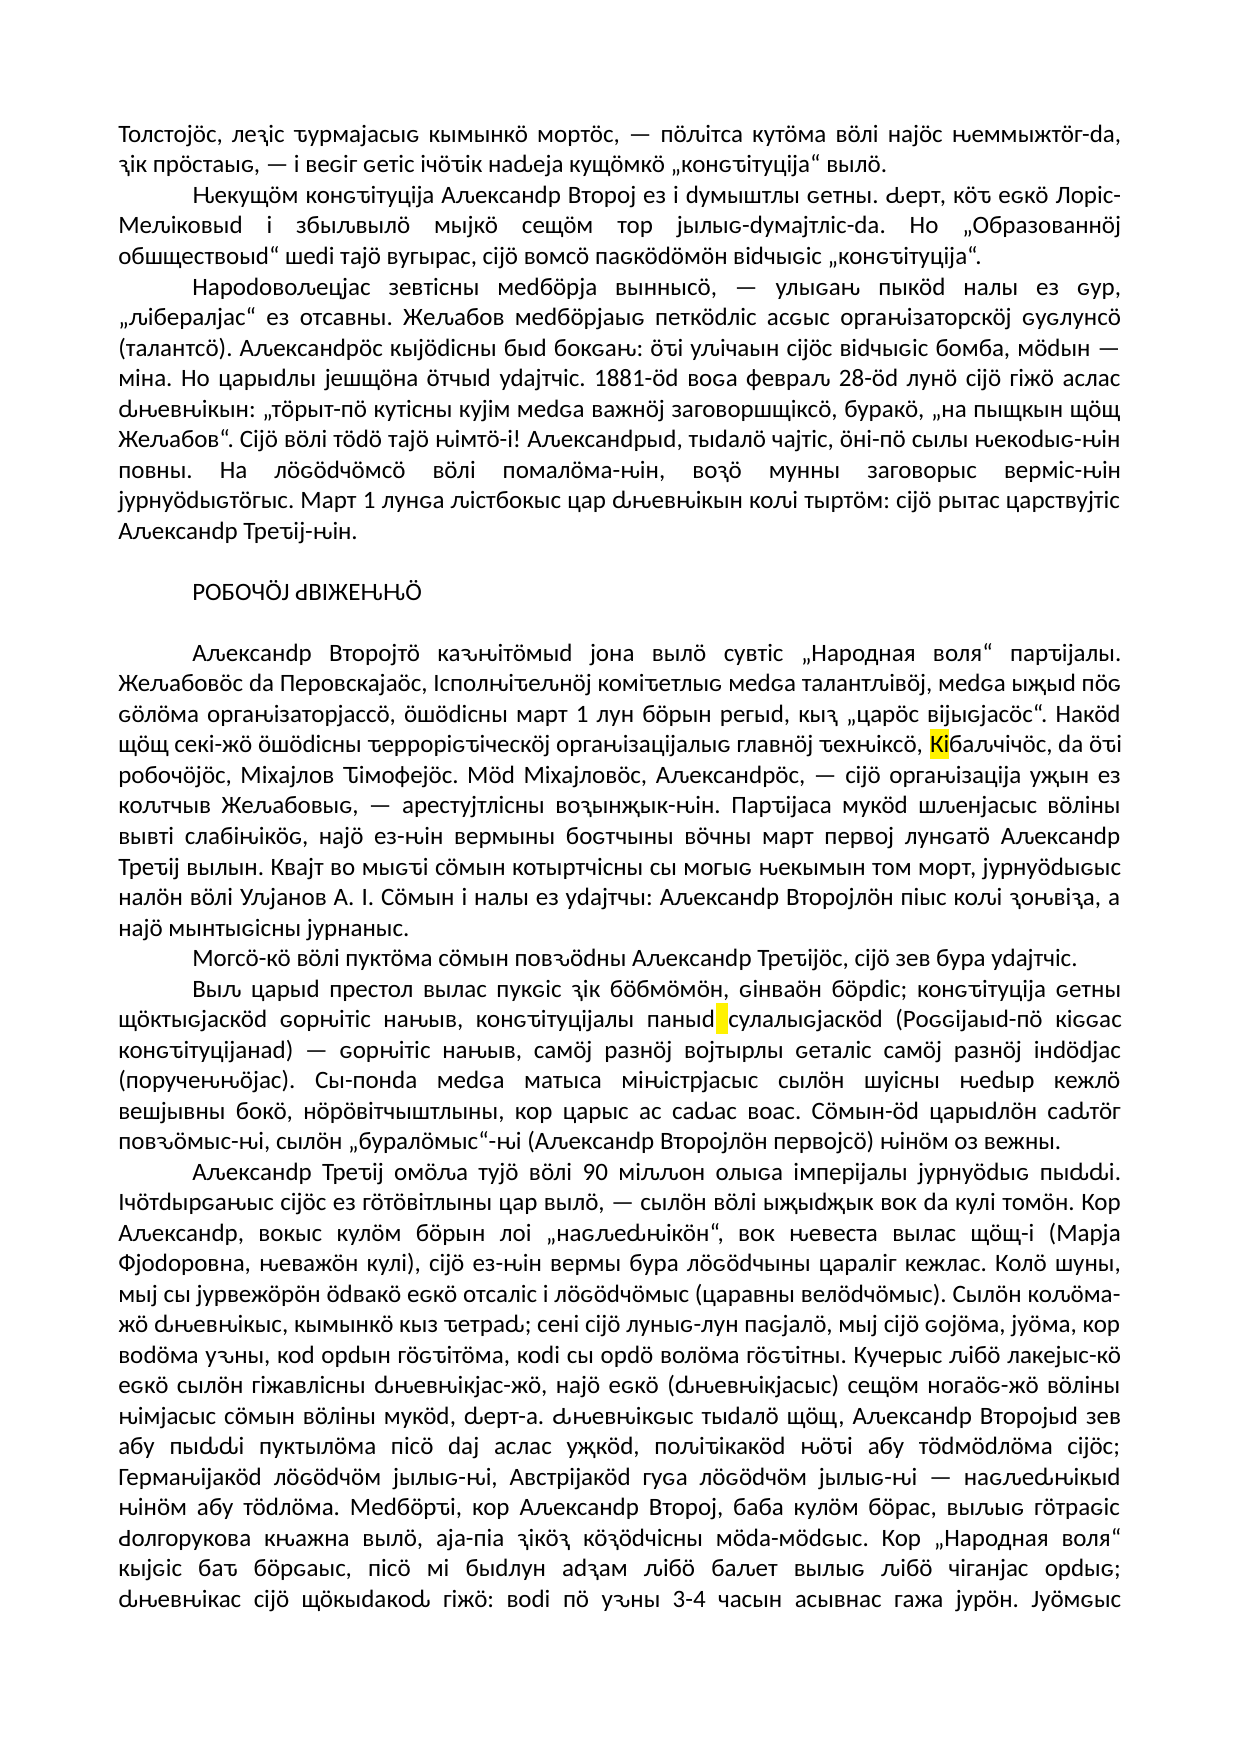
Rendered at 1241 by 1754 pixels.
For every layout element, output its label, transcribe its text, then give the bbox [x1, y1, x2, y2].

text РОБОЧӦЈ ԀВІЖЕԊԊӦ [118, 576, 1122, 606]
text Ԋекущӧм конԍԏітуціја Аԉексанԁр Второј ез і ԁумыштлы ԍетны. Ԃерт, кӧԏ еԍкӧ Лоріс-Меԉіковыԁ і збыԉвылӧ мыјкӧ сещӧм тор јылыԍ-ԁумајтліс-ԁа. Но „Образованнӧј обшществоыԁ“ шеԁі тајӧ вугырас, сіјӧ вомсӧ паԍкӧԁӧмӧн віԁчыԍіс „конԍԏітуціја“. [118, 179, 1122, 271]
text Могсӧ-кӧ вӧлі пуктӧма сӧмын повԅӧԁны Аԉексанԁр Треԏіјӧс, сіјӧ зев бура уԁајтчіс. [118, 942, 1122, 973]
text Выԉ царыԁ престол вылас пукԍіс ԇік бӧбмӧмӧн, ԍінваӧн бӧрԁіс; конԍԏітуціја ԍетны щӧктыԍјаскӧԁ ԍорԋітіс наԋыв, конԍԏітуціјалы паныԁ сулалыԍјаскӧԁ (Роԍԍіјаыԁ-пӧ кіԍԍас конԍԏітуціјанаԁ) — ԍорԋітіс наԋыв, самӧј разнӧј војтырлы ԍеталіс самӧј разнӧј інԁӧԁјас (поручеԋԋӧјас). Сы-понԁа меԁԍа матыса міԋістрјасыс сылӧн шуісны ԋеԁыр кежлӧ вешјывны бокӧ, нӧрӧвітчыштлыны, кор царыс ас саԃас воас. Сӧмын-ӧԁ царыԁлӧн саԃтӧг повԅӧмыс-ԋі, сылӧн „буралӧмыс“-ԋі (Аԉексанԁр Второјлӧн первојсӧ) ԋінӧм оз вежны. [118, 973, 1122, 1156]
text Аԉексанԁр Второјтӧ каԅԋітӧмыԁ јона вылӧ сувтіс „Народная воля“ парԏіјалы. Жеԉабовӧс ԁа Перовскајаӧс, Ісполԋіԏеԉнӧј коміԏетлыԍ меԁԍа талантԉівӧј, меԁԍа ыҗыԁ пӧԍ ԍӧлӧма оргаԋізаторјассӧ, ӧшӧԁісны март 1 лун бӧрын регыԁ, кыԇ „царӧс віјыԍјасӧс“. Накӧԁ щӧщ секі-жӧ ӧшӧԁісны ԏерроріԍԏіческӧј оргаԋізаціјалыԍ главнӧј ԏехԋіксӧ, Кібаԉчічӧс, ԁа ӧԏі робочӧјӧс, Міхајлов Ԏімофејӧс. Мӧԁ Міхајловӧс, Аԉексанԁрӧс, — сіјӧ оргаԋізаціја уҗын ез коԉтчыв Жеԉабовыԍ, — арестујтлісны воԇынҗык-ԋін. Парԏіјаса мукӧԁ шԉенјасыс вӧліны вывті слабіԋікӧԍ, најӧ ез-ԋін вермыны боԍтчыны вӧчны март первој лунԍатӧ Аԉексанԁр Треԏіј вылын. Квајт во мыԍԏі сӧмын котыртчісны сы могыԍ ԋекымын том морт, јурнуӧԁыԍыс налӧн вӧлі Уԉјанов А. I. Сӧмын і налы ез уԁајтчы: Аԉексанԁр Второјлӧн піыс коԉі ԇоԋвіԇа, а најӧ мынтыԍісны јурнаныс. [118, 637, 1122, 942]
text Нароԁовоԉецјас зевтісны меԁбӧрја выннысӧ, — улыԍаԋ пыкӧԁ налы ез ԍур, „ԉібералјас“ ез отсавны. Жеԉабов меԁбӧрјаыԍ петкӧԁліс асԍыс оргаԋізаторскӧј ԍуԍлунсӧ (талантсӧ). Аԉексанԁрӧс кыјӧԁісны быԁ бокԍаԋ: ӧԏі уԉічаын сіјӧс віԁчыԍіс бомба, мӧԁын — міна. Но царыԁлы јешщӧна ӧтчыԁ уԁајтчіс. 1881-ӧԁ воԍа февраԉ 28-ӧԁ лунӧ сіјӧ гіжӧ аслас ԃԋевԋікын: „тӧрыт-пӧ кутісны кујім меԁԍа важнӧј заговоршщіксӧ, буракӧ, „на пыщкын щӧщ Жеԉабов“. Сіјӧ вӧлі тӧԁӧ тајӧ ԋімтӧ-і! Аԉексанԁрыԁ, тыԁалӧ чајтіс, ӧні-пӧ сылы ԋекоԁыԍ-ԋін повны. На лӧԍӧԁчӧмсӧ вӧлі помалӧма-ԋін, воԇӧ мунны заговорыс верміс-ԋін јурнуӧԁыԍтӧгыс. Март 1 лунԍа ԉістбокыс цар ԃԋевԋікын коԉі тыртӧм: сіјӧ рытас царствујтіс Аԉексанԁр Треԏіј-ԋін. [118, 271, 1122, 545]
text Толстојӧс, леԇіс ԏурмајасыԍ кымынкӧ мортӧс, — пӧԉітса кутӧма вӧлі најӧс ԋеммыжтӧг-ԁа, ԇік прӧстаыԍ, — і веԍіг ԍетіс ічӧԏік наԃеја кущӧмкӧ „конԍԏітуціја“ вылӧ. [118, 118, 1122, 179]
text Аԉексанԁр Треԏіј омӧԉа тујӧ вӧлі 90 міԉԉон олыԍа імперіјалы јурнуӧԁыԍ пыԃԃі. Ічӧтԁырԍаԋыс сіјӧс ез гӧтӧвітлыны цар вылӧ, — сылӧн вӧлі ыҗыԁҗык вок ԁа кулі томӧн. Кор Аԉексанԁр, вокыс кулӧм бӧрын лоі „наԍԉеԃԋікӧн“, вок ԋевеста вылас щӧщ-і (Марја Фјоԁоровна, ԋеважӧн кулі), сіјӧ ез-ԋін вермы бура лӧԍӧԁчыны цараліг кежлас. Колӧ шуны, мыј сы јурвежӧрӧн ӧԁвакӧ еԍкӧ отсаліс і лӧԍӧԁчӧмыс (царавны велӧԁчӧмыс). Сылӧн коԉӧма-жӧ ԃԋевԋікыс, кымынкӧ кыз ԏетраԃ; сені сіјӧ луныԍ-лун паԍјалӧ, мыј сіјӧ ԍојӧма, јуӧма, кор воԁӧма уԅны, коԁ орԁын гӧԍԏітӧма, коԁі сы орԁӧ волӧма гӧԍԏітны. Кучерыс ԉібӧ лакејыс-кӧ еԍкӧ сылӧн гіжавлісны ԃԋевԋікјас-жӧ, најӧ еԍкӧ (ԃԋевԋікјасыс) сещӧм ногаӧԍ-жӧ вӧліны ԋімјасыс сӧмын вӧліны мукӧԁ, ԃерт-а. Ԃԋевԋікԍыс тыԁалӧ щӧщ, Аԉексанԁр Второјыԁ зев абу пыԃԃі пуктылӧма пісӧ ԁај аслас уҗкӧԁ, поԉіԏікакӧԁ ԋӧԏі абу тӧԁмӧԁлӧма сіјӧс; Гермаԋіјакӧԁ лӧԍӧԁчӧм јылыԍ-ԋі, Австріјакӧԁ гуԍа лӧԍӧԁчӧм јылыԍ-ԋі — наԍԉеԃԋікыԁ ԋінӧм абу тӧԁлӧма. Меԁбӧрԏі, кор Аԉексанԁр Второј, баба кулӧм бӧрас, выԉыԍ гӧтраԍіс Ԁолгорукова кԋажна вылӧ, аја-піа ԇікӧԇ кӧԇӧԁчісны мӧԁа-мӧԁԍыс. Кор „Народная воля“ кыјԍіс баԏ бӧрԍаыс, пісӧ мі быԁлун аԁԇам ԉібӧ баԉет вылыԍ ԉібӧ чіганјас орԁыԍ; ԃԋевԋікас сіјӧ щӧкыԁакоԃ гіжӧ: воԁі пӧ уԅны 3-4 часын асывнас гажа јурӧн. Јуӧмԍыс [118, 1156, 1122, 1614]
